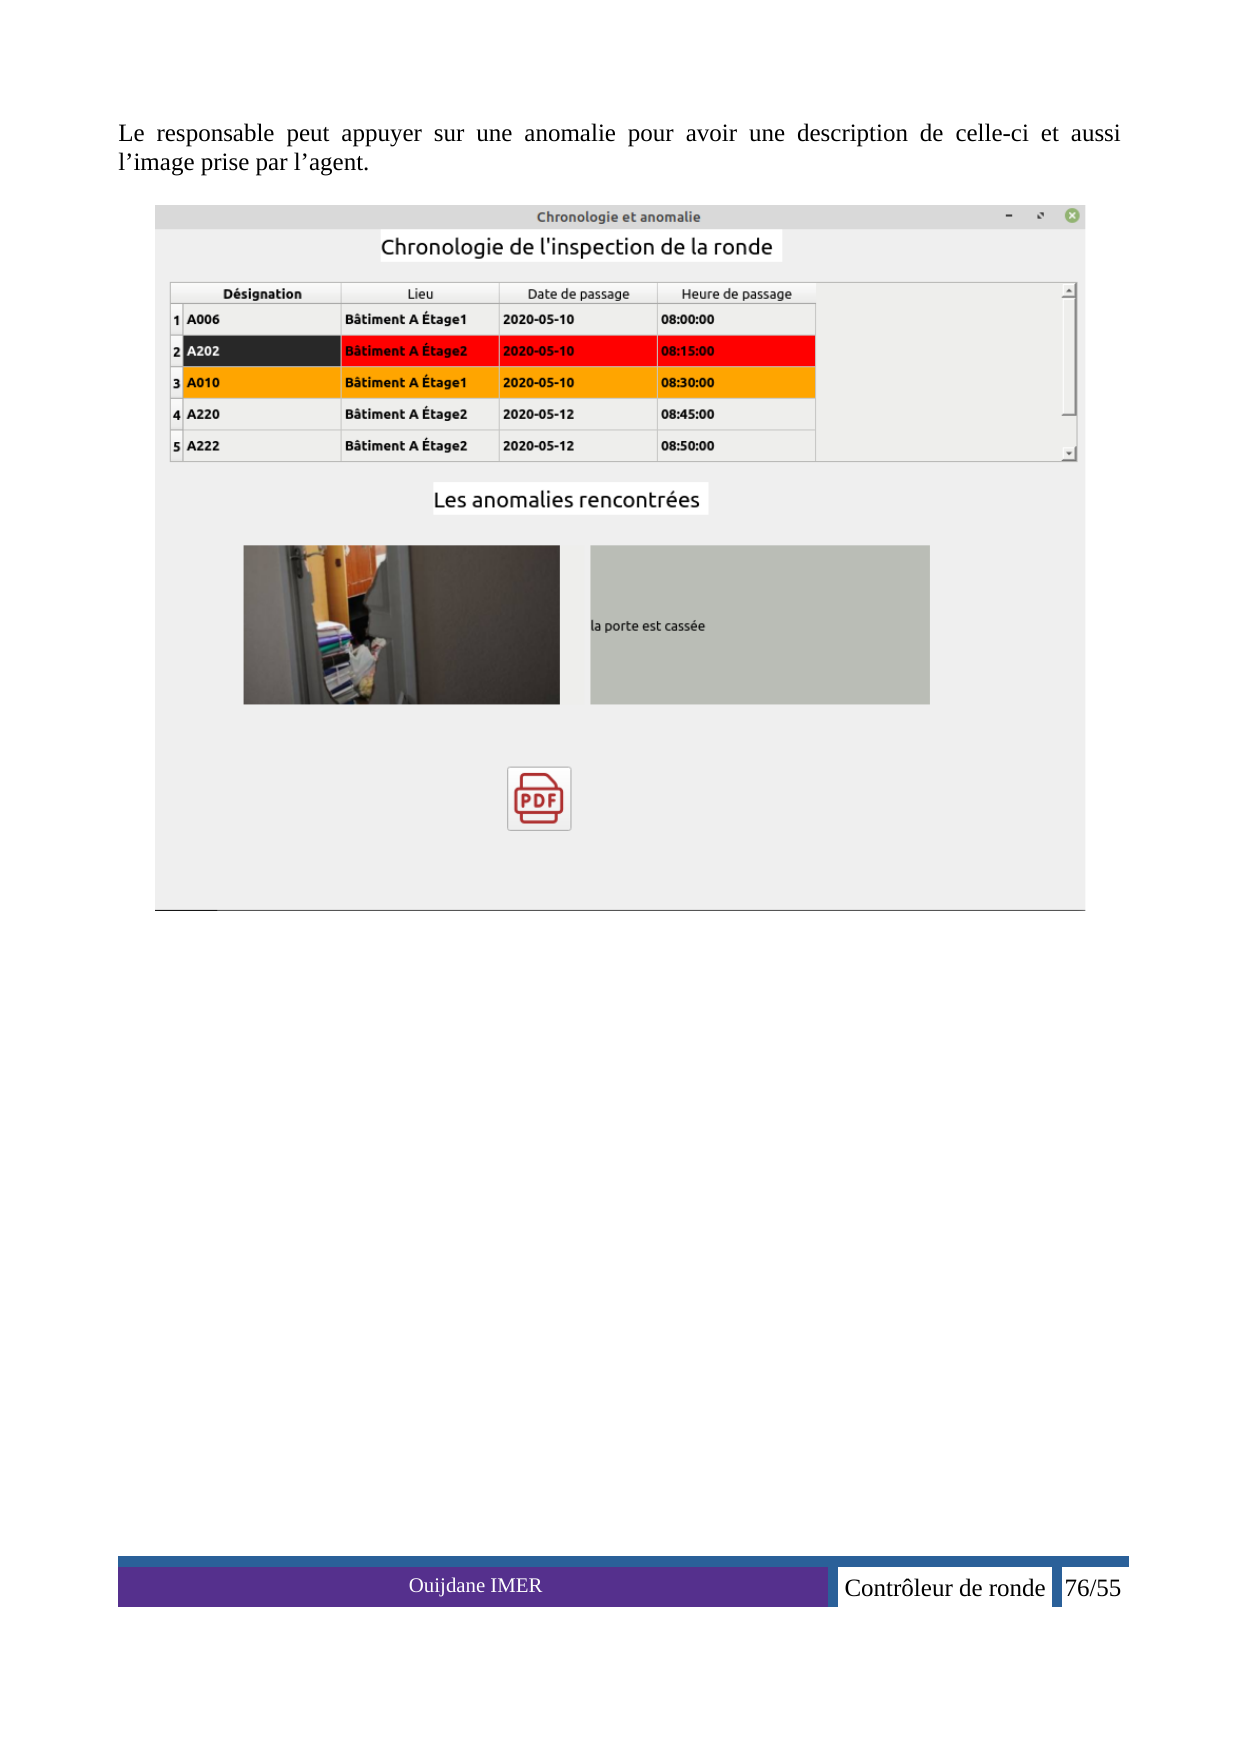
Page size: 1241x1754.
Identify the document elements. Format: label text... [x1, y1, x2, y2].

picture [155, 205, 1086, 911]
text Le responsable peut appuyer sur une anomalie pour avoir une description de celle-ci et aussi l’image prise par l’agent. [118, 118, 1122, 176]
